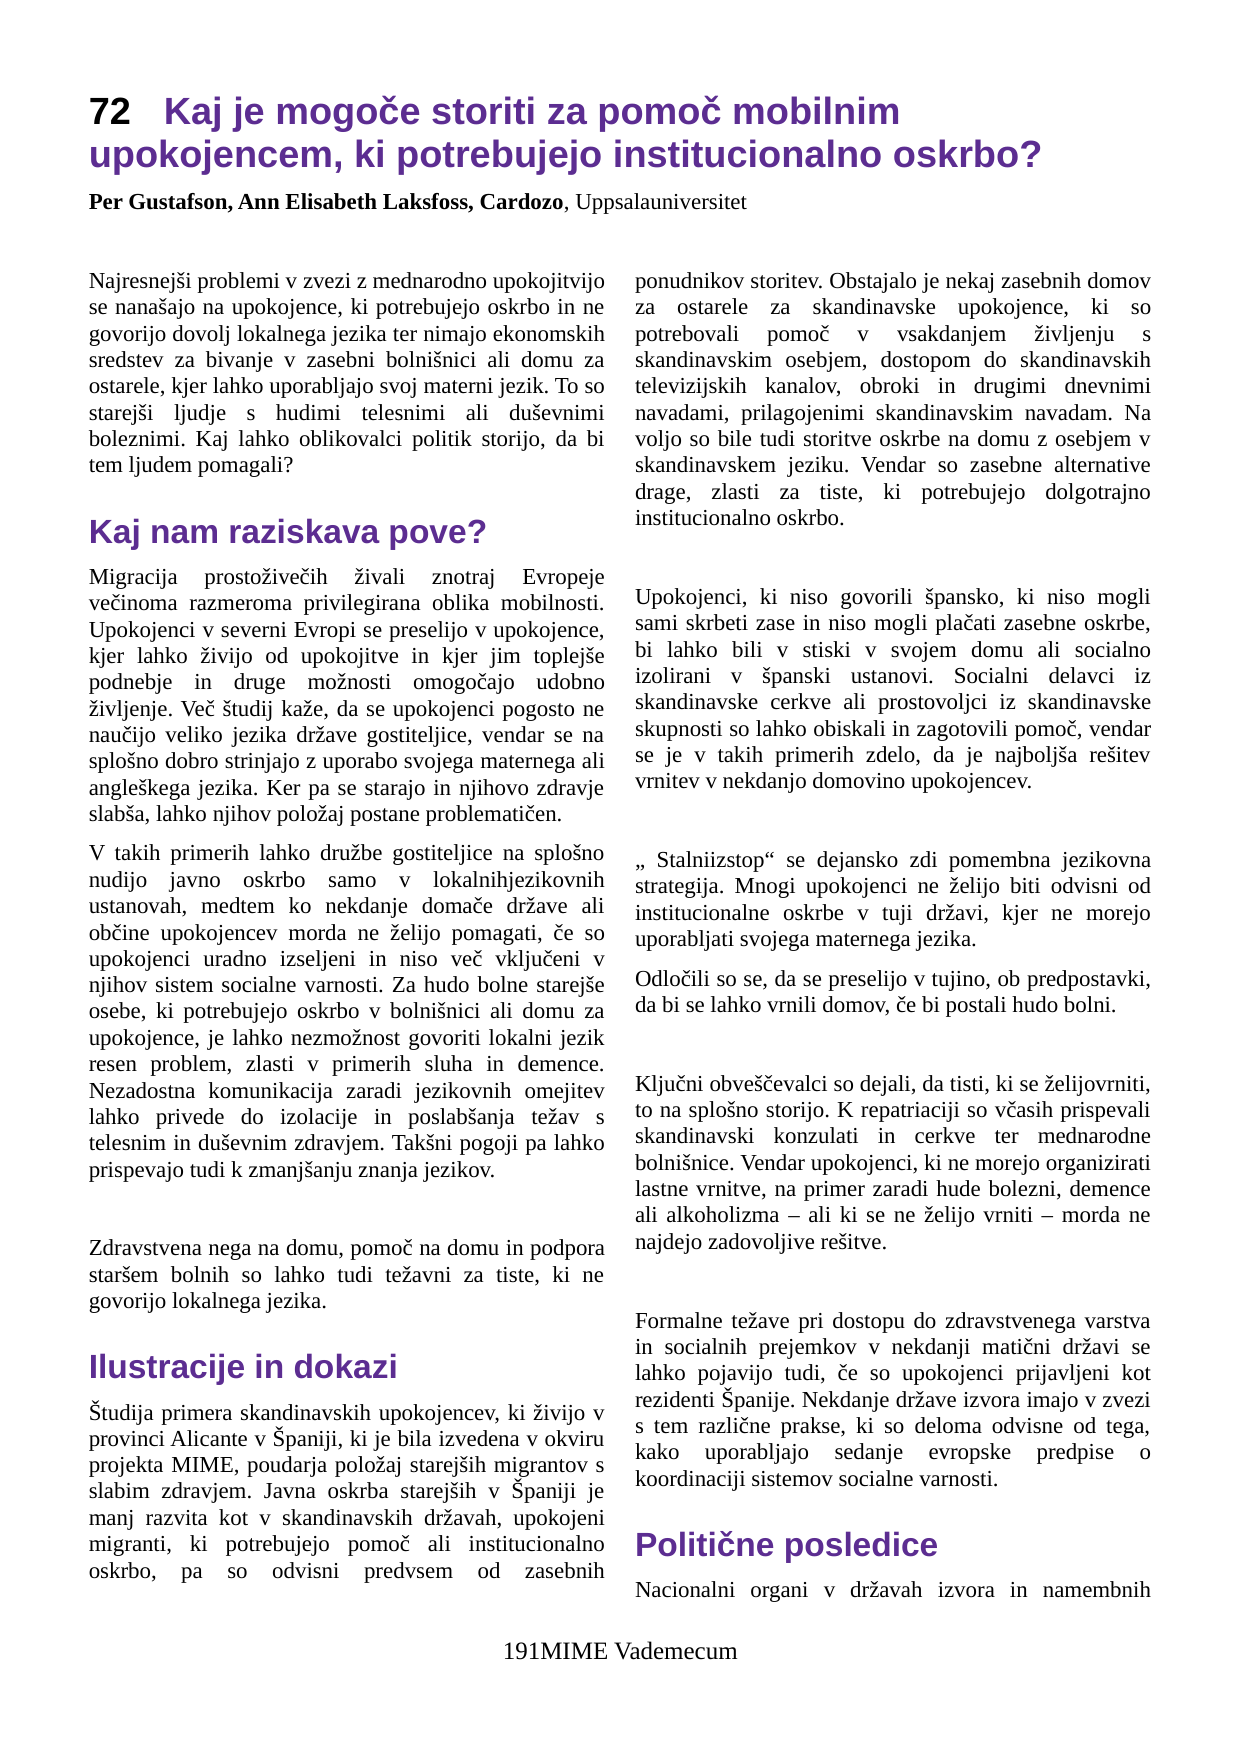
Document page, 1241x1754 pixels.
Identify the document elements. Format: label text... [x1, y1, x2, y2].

text V takih primerih lahko družbe gostiteljice na splošno nudijo javno oskrbo samo v lokalnihjezikovnih ustanovah, medtem ko nekdanje domače države ali občine upokojencev morda ne želijo pomagati, če so upokojenci uradno izseljeni in niso več vključeni v njihov sistem socialne varnosti. Za hudo bolne starejše osebe, ki potrebujejo oskrbo v bolnišnici ali domu za upokojence, je lahko nezmožnost govoriti lokalni jezik resen problem, zlasti v primerih sluha in demence. Nezadostna komunikacija zaradi jezikovnih omejitev lahko privede do izolacije in poslabšanja težav s telesnim in duševnim zdravjem. Takšni pogoji pa lahko prispevajo tudi k zmanjšanju znanja jezikov. [88, 839, 605, 1182]
text Najresnejši problemi v zvezi z mednarodno upokojitvijo se nanašajo na upokojence, ki potrebujejo oskrbo in ne govorijo dovolj lokalnega jezika ter nimajo ekonomskih sredstev za bivanje v zasebni bolnišnici ali domu za ostarele, kjer lahko uporabljajo svoj materni jezik. To so starejši ljudje s hudimi telesnimi ali duševnimi boleznimi. Kaj lahko oblikovalci politik storijo, da bi tem ljudem pomagali? [88, 267, 605, 478]
text Formalne težave pri dostopu do zdravstvenega varstva in socialnih prejemkov v nekdanji matični državi se lahko pojavijo tudi, če so upokojenci prijavljeni kot rezidenti Španije. Nekdanje države izvora imajo v zvezi s tem različne prakse, ki so deloma odvisne od tega, kako uporabljajo sedanje evropske predpise o koordinaciji sistemov socialne varnosti. [635, 1307, 1152, 1491]
text Nacionalni organi v državah izvora in namembnih [635, 1576, 1152, 1602]
subtitle Kaj nam raziskava pove? [88, 512, 605, 550]
text Per Gustafson, Ann Elisabeth Laksfoss, Cardozo, Uppsalauniversitet [88, 188, 1152, 215]
text Upokojenci, ki niso govorili špansko, ki niso mogli sami skrbeti zase in niso mogli plačati zasebne oskrbe, bi lahko bili v stiski v svojem domu ali socialno izolirani v španski ustanovi. Socialni delavci iz skandinavske cerkve ali prostovoljci iz skandinavske skupnosti so lahko obiskali in zagotovili pomoč, vendar se je v takih primerih zdelo, da je najboljša rešitev vrnitev v nekdanjo domovino upokojencev. [635, 583, 1152, 794]
text Odločili so se, da se preselijo v tujino, ob predpostavki, da bi se lahko vrnili domov, če bi postali hudo bolni. [635, 965, 1152, 1017]
text „ Stalniizstop“ se dejansko zdi pomembna jezikovna strategija. Mnogi upokojenci ne želijo biti odvisni od institucionalne oskrbe v tuji državi, kjer ne morejo uporabljati svojega maternega jezika. [635, 846, 1152, 952]
text Ključni obveščevalci so dejali, da tisti, ki se želijovrniti, to na splošno storijo. K repatriaciji so včasih prispevali skandinavski konzulati in cerkve ter mednarodne bolnišnice. Vendar upokojenci, ki ne morejo organizirati lastne vrnitve, na primer zaradi hude bolezni, demence ali alkoholizma – ali ki se ne želijo vrniti – morda ne najdejo zadovoljive rešitve. [635, 1070, 1152, 1254]
text Študija primera skandinavskih upokojencev, ki živijo v provinci Alicante v Španiji, ki je bila izvedena v okviru projekta MIME, poudarja položaj starejših migrantov s slabim zdravjem. Javna oskrba starejših v Španiji je manj razvita kot v skandinavskih državah, upokojeni migranti, ki potrebujejo pomoč ali institucionalno oskrbo, pa so odvisni predvsem od zasebnih [88, 1398, 605, 1583]
subtitle Politične posledice [635, 1525, 1152, 1564]
text Zdravstvena nega na domu, pomoč na domu in podpora staršem bolnih so lahko tudi težavni za tiste, ki ne govorijo lokalnega jezika. [88, 1234, 605, 1313]
text ponudnikov storitev. Obstajalo je nekaj zasebnih domov za ostarele za skandinavske upokojence, ki so potrebovali pomoč v vsakdanjem življenju s skandinavskim osebjem, dostopom do skandinavskih televizijskih kanalov, obroki in drugimi dnevnimi navadami, prilagojenimi skandinavskim navadam. Na voljo so bile tudi storitve oskrbe na domu z osebjem v skandinavskem jeziku. Vendar so zasebne alternative drage, zlasti za tiste, ki potrebujejo dolgotrajno institucionalno oskrbo. [635, 267, 1152, 531]
text Migracija prostoživečih živali znotraj Evropeje večinoma razmeroma privilegirana oblika mobilnosti. Upokojenci v severni Evropi se preselijo v upokojence, kjer lahko živijo od upokojitve in kjer jim toplejše podnebje in druge možnosti omogočajo udobno življenje. Več študij kaže, da se upokojenci pogosto ne naučijo veliko jezika države gostiteljice, vendar se na splošno dobro strinjajo z uporabo svojega maternega ali angleškega jezika. Ker pa se starajo in njihovo zdravje slabša, lahko njihov položaj postane problematičen. [88, 563, 605, 826]
subtitle Kaj je mogoče storiti za pomoč mobilnim upokojencem, ki potrebujejo institucionalno oskrbo? [88, 88, 1152, 176]
subtitle Ilustracije in dokazi [88, 1347, 605, 1386]
